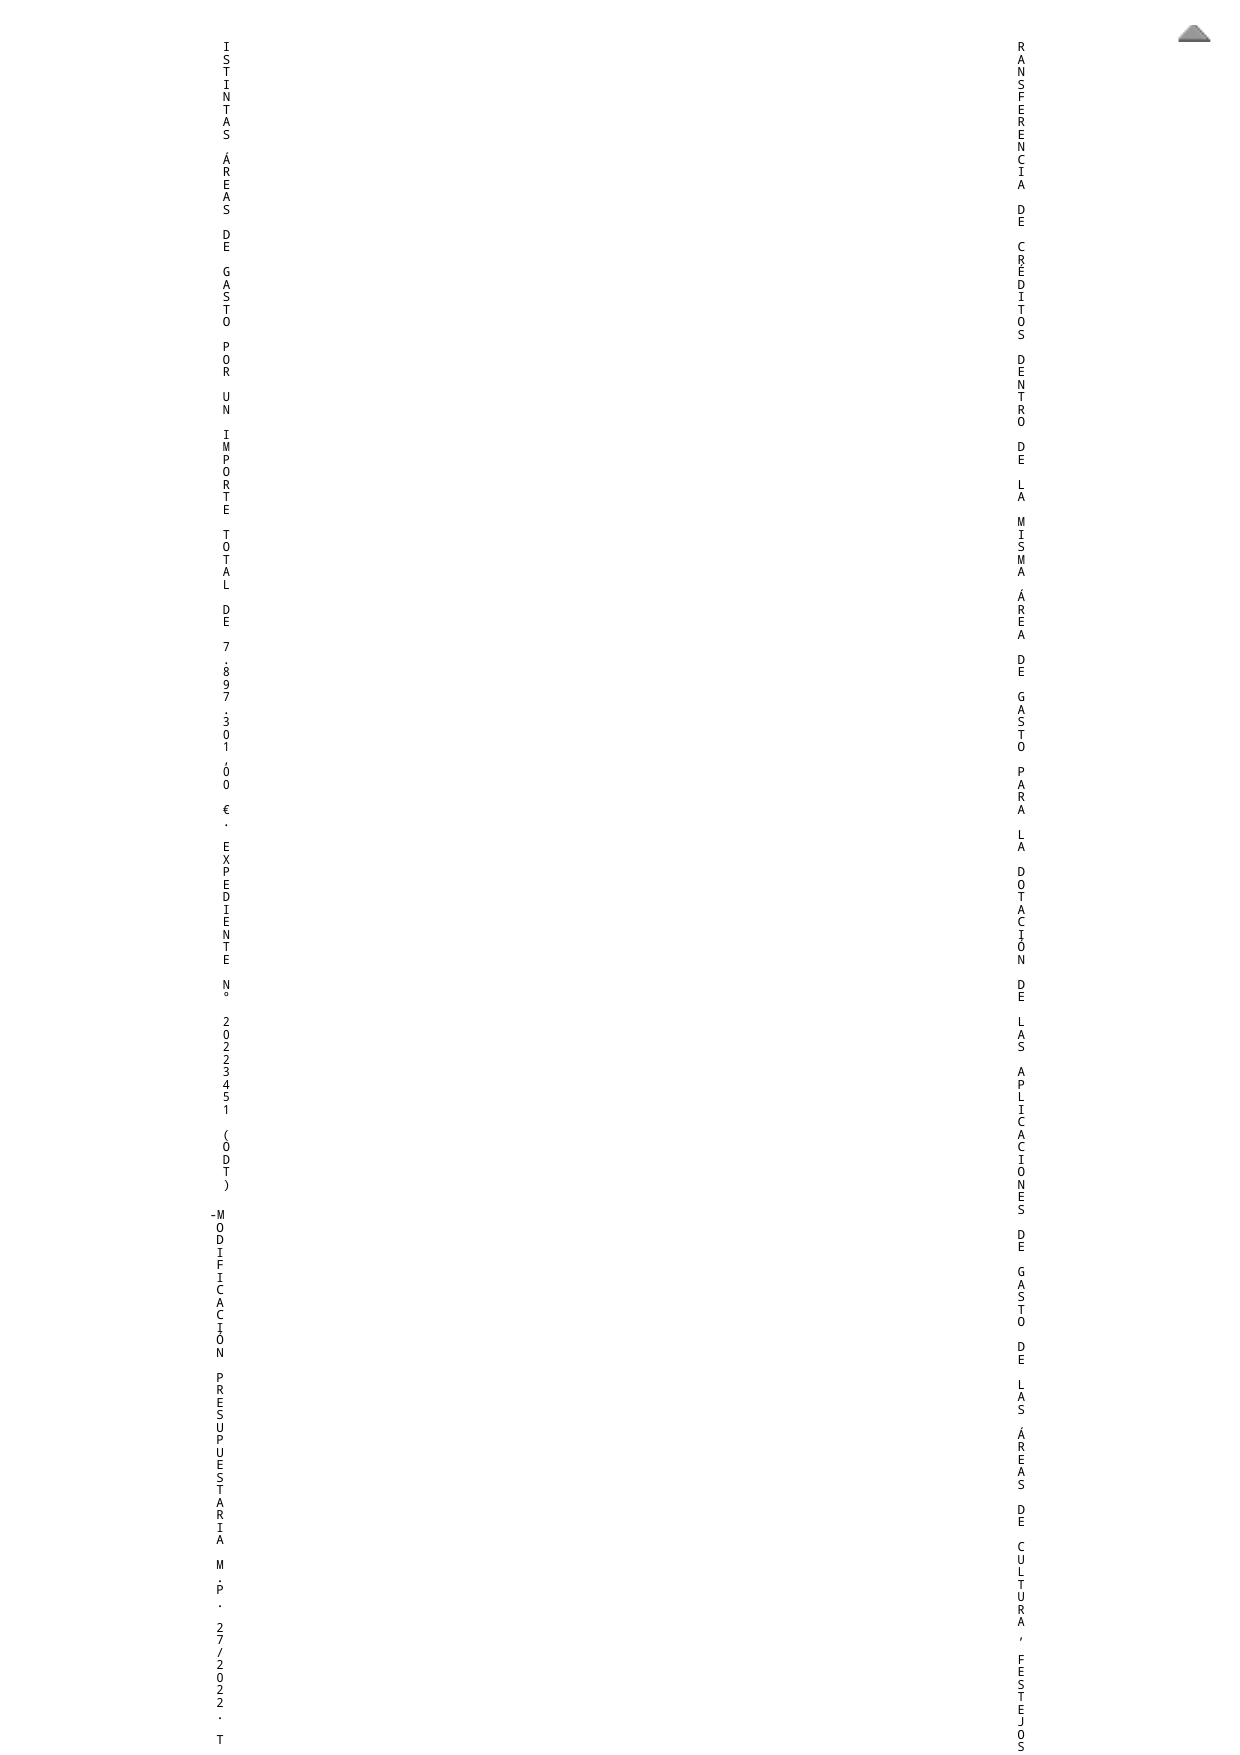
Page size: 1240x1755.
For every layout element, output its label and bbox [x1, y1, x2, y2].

picture [1177, 25, 1211, 42]
